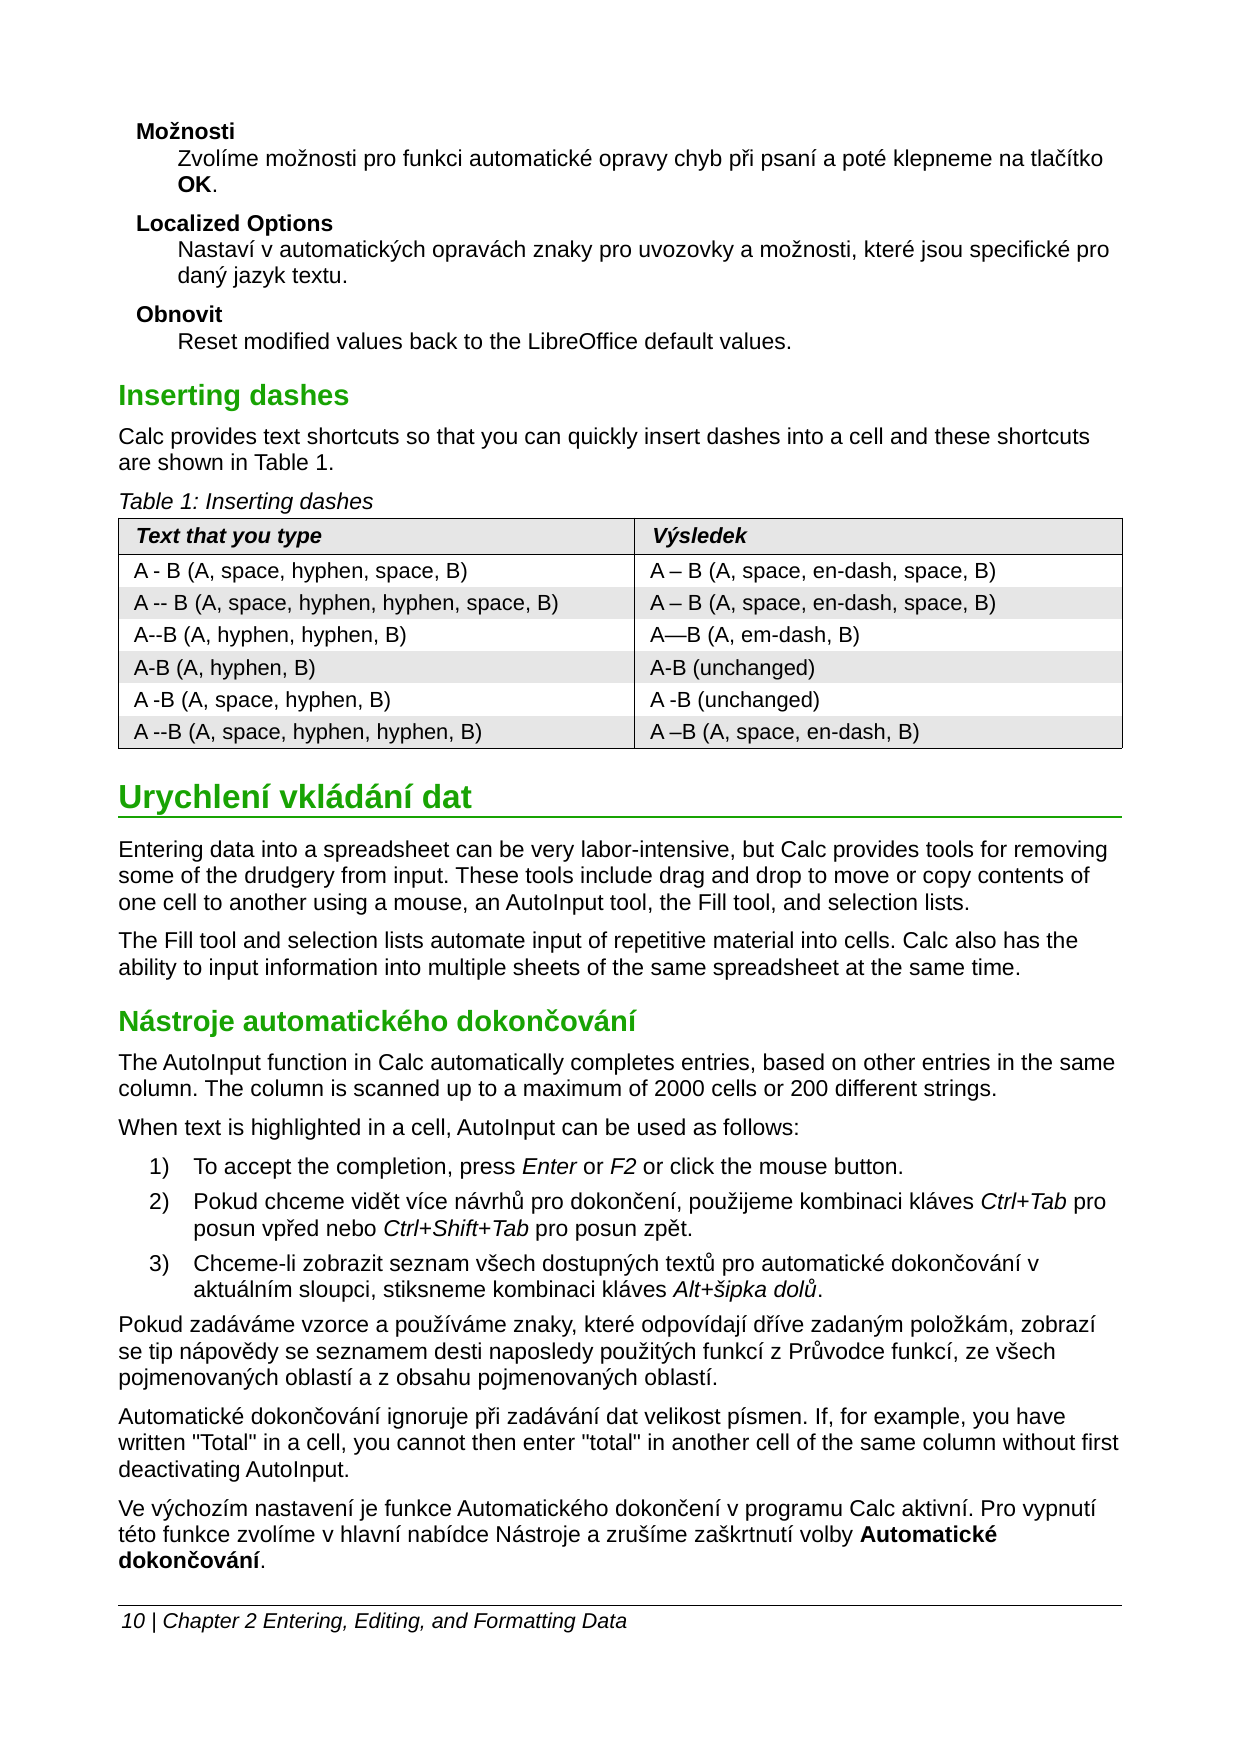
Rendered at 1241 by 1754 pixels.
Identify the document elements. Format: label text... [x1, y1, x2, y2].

text Localized Options [136, 210, 1122, 236]
text Ve výchozím nastavení je funkce Automatického dokončení v programu Calc aktivní. Pro vypnutí této funkce zvolíme v hlavní nabídce Nástroje a zrušíme zaškrtnutí volby Automatické dokončování. [118, 1494, 1122, 1574]
table_cell A –B (A, space, en-dash, B) [635, 716, 1122, 748]
text Pokud zadáváme vzorce a používáme znaky, které odpovídají dříve zadaným položkám, zobrazí se tip nápovědy se seznamem desti naposledy použitých funkcí z Průvodce funkcí, ze všech pojmenovaných oblastí a z obsahu pojmenovaných oblastí. [118, 1311, 1122, 1391]
table_cell A-B (A, hyphen, B) [119, 651, 634, 683]
table_cell A -B (A, space, hyphen, B) [119, 684, 634, 716]
text Reset modified values back to the LibreOffice default values. [177, 328, 1122, 354]
table_cell A—B (A, em-dash, B) [635, 619, 1122, 651]
table_cell A-B (unchanged) [635, 651, 1122, 683]
table_cell A – B (A, space, en-dash, space, B) [635, 555, 1122, 587]
list Pokud chceme vidět více návrhů pro dokončení, použijeme kombinaci kláves Ctrl+Tab pro posun vpřed nebo Ctrl+Shift+Tab pro posun zpět. [169, 1188, 1122, 1241]
table_header Text that you type [119, 519, 634, 554]
list To accept the completion, press Enter or F2 or click the mouse button. [169, 1153, 1122, 1179]
text Table 1: Inserting dashes [118, 488, 1122, 514]
text Entering data into a spreadsheet can be very labor-intensive, but Calc provides tools for removing some of the drudgery from input. These tools include drag and drop to move or copy contents of one cell to another using a mouse, an AutoInput tool, the Fill tool, and selection lists. [118, 836, 1122, 915]
table_cell A --B (A, space, hyphen, hyphen, B) [119, 716, 634, 748]
table_cell A -- B (A, space, hyphen, hyphen, space, B) [119, 587, 634, 619]
text Možnosti [136, 118, 1122, 144]
subtitle Inserting dashes [118, 378, 1122, 411]
text Automatické dokončování ignoruje při zadávání dat velikost písmen. If, for example, you have written "Total" in a cell, you cannot then enter "total" in another cell of the same column without first deactivating AutoInput. [118, 1403, 1122, 1482]
table_header Výsledek [635, 519, 1122, 554]
subtitle Urychlení vkládání dat [118, 778, 1122, 816]
text The Fill tool and selection lists automate input of repetitive material into cells. Calc also has the ability to input information into multiple sheets of the same spreadsheet at the same time. [118, 927, 1122, 980]
table_cell A--B (A, hyphen, hyphen, B) [119, 619, 634, 651]
table_cell A -B (unchanged) [635, 684, 1122, 716]
text Zvolíme možnosti pro funkci automatické opravy chyb při psaní a poté klepneme na tlačítko OK. [177, 144, 1122, 197]
text The AutoInput function in Calc automatically completes entries, based on other entries in the same column. The column is scanned up to a maximum of 2000 cells or 200 different strings. [118, 1049, 1122, 1102]
list Chceme-li zobrazit seznam všech dostupných textů pro automatické dokončování v aktuálním sloupci, stiksneme kombinaci kláves Alt+šipka dolů. [169, 1250, 1122, 1303]
text Calc provides text shortcuts so that you can quickly insert dashes into a cell and these shortcuts are shown in Table 1. [118, 423, 1122, 476]
table_cell A – B (A, space, en-dash, space, B) [635, 587, 1122, 619]
text When text is highlighted in a cell, AutoInput can be used as follows: [118, 1114, 1122, 1141]
subtitle Nástroje automatického dokončování [118, 1004, 1122, 1037]
text Obnovit [136, 301, 1122, 328]
text Nastaví v automatických opravách znaky pro uvozovky a možnosti, které jsou specifické pro daný jazyk textu. [177, 236, 1122, 289]
table_cell A - B (A, space, hyphen, space, B) [119, 555, 634, 587]
